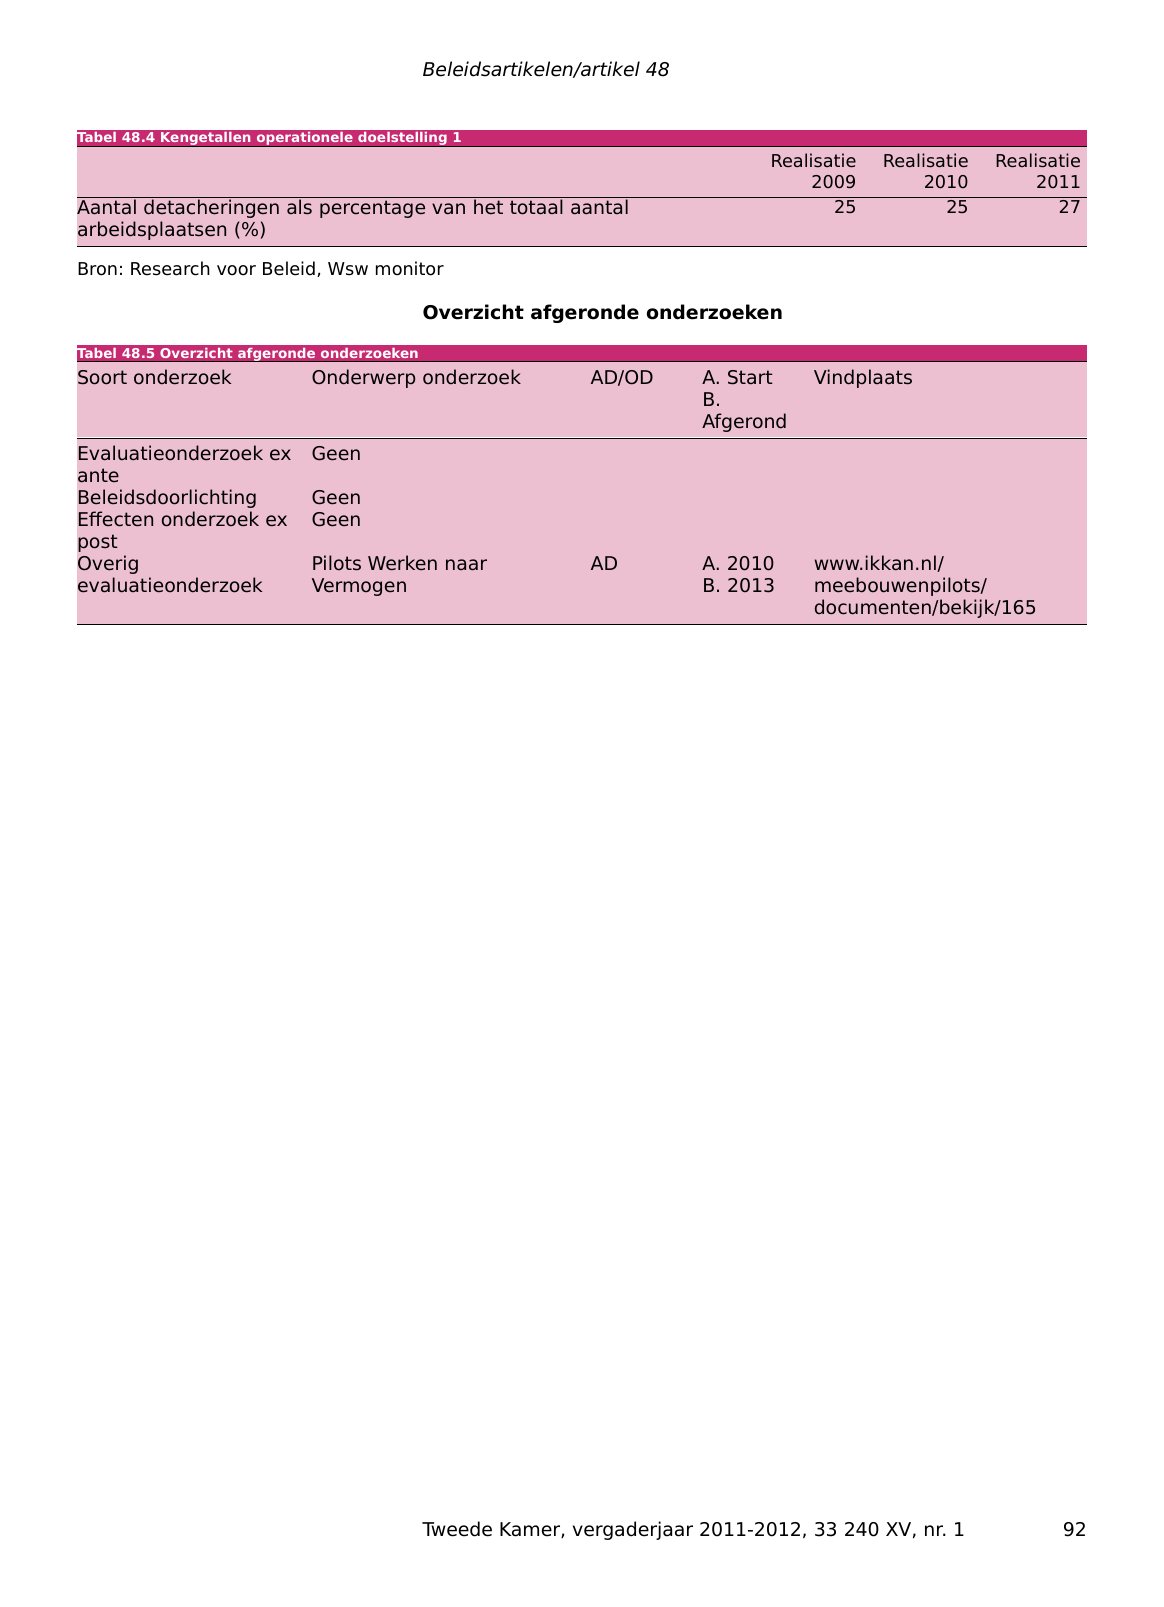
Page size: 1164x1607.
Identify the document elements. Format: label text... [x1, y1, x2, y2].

table_cell Geen [305, 509, 584, 553]
table_header Tabel 48.4 Kengetallen operationele doelstelling 1 [77, 130, 1087, 146]
table_cell Realisatie 2009 [750, 147, 862, 197]
table_cell [585, 439, 696, 487]
table_cell [77, 147, 750, 197]
table_cell Soort onderzoek [77, 362, 305, 437]
subtitle Overzicht afgeronde onderzoeken [422, 302, 1087, 323]
table_header Tabel 48.5 Overzicht afgeronde onderzoeken [77, 345, 1087, 361]
table_cell 25 [750, 198, 862, 246]
table_cell Overig evaluatieonderzoek [77, 553, 305, 624]
table_cell [585, 509, 696, 553]
table_cell AD/OD [585, 362, 696, 437]
table_cell Vindplaats [808, 362, 1087, 437]
table_cell [585, 487, 696, 509]
table_cell [808, 439, 1087, 487]
table_cell www.ikkan.nl/meebouwenpilots/ documenten/bekijk/165 [808, 553, 1087, 624]
table_cell Realisatie 2010 [862, 147, 974, 197]
table_cell [808, 509, 1087, 553]
table_cell Effecten onderzoek ex post [77, 509, 305, 553]
table_cell [696, 487, 808, 509]
table_cell Pilots Werken naar Vermogen [305, 553, 584, 624]
table_cell AD [585, 553, 696, 624]
table_cell Beleidsdoorlichting [77, 487, 305, 509]
table_cell 25 [862, 198, 974, 246]
table_cell Evaluatieonderzoek ex ante [77, 439, 305, 487]
table_cell Realisatie 2011 [974, 147, 1087, 197]
table_cell Bron: Research voor Beleid, Wsw monitor [77, 247, 1087, 279]
table_cell A. Start B. Afgerond [696, 362, 808, 437]
table_cell 27 [974, 198, 1087, 246]
table_cell [696, 509, 808, 553]
table_cell [696, 439, 808, 487]
table_cell Onderwerp onderzoek [305, 362, 584, 437]
table_cell Aantal detacheringen als percentage van het totaal aantal arbeidsplaatsen (%) [77, 198, 750, 246]
table_cell Geen [305, 487, 584, 509]
table_cell [808, 487, 1087, 509]
table_cell A. 2010 B. 2013 [696, 553, 808, 624]
table_cell Geen [305, 439, 584, 487]
